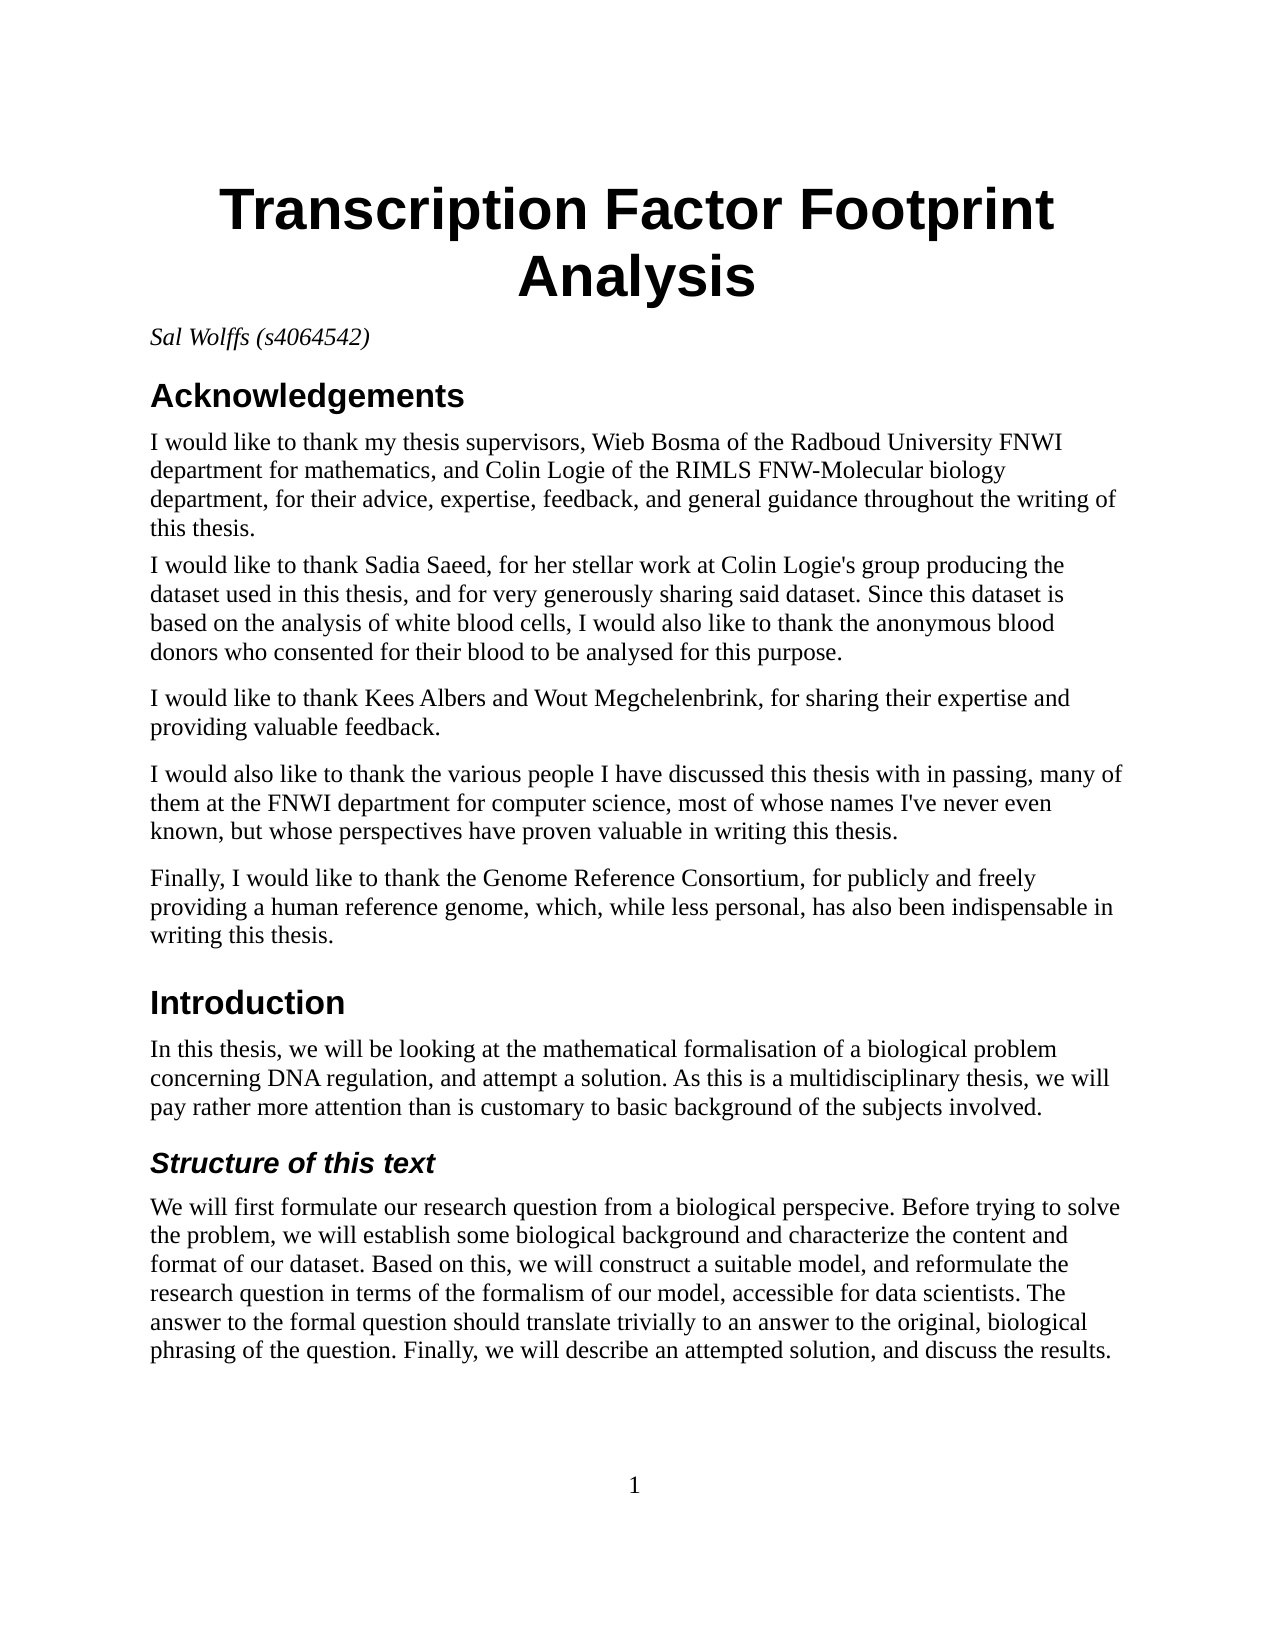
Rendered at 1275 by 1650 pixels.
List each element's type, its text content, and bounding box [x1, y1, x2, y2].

text I would like to thank Sadia Saeed, for her stellar work at Colin Logie's group producing the dataset used in this thesis, and for very generously sharing said dataset. Since this dataset is based on the analysis of white blood cells, I would also like to thank the anonymous blood donors who consented for their blood to be analysed for this purpose. [150, 551, 1125, 666]
title Transcription Factor Footprint Analysis [150, 175, 1125, 309]
text We will first formulate our research question from a biological perspecive. Before trying to solve the problem, we will establish some biological background and characterize the content and format of our dataset. Based on this, we will construct a suitable model, and reformulate the research question in terms of the formalism of our model, accessible for data scientists. The answer to the formal question should translate trivially to an answer to the original, biological phrasing of the question. Finally, we will describe an attempted solution, and discuss the results. [150, 1192, 1125, 1364]
subtitle Acknowledgements [150, 375, 1125, 414]
text I would like to thank Kees Albers and Wout Megchelenbrink, for sharing their expertise and providing valuable feedback. [150, 683, 1125, 741]
text In this thesis, we will be looking at the mathematical formalisation of a biological problem concerning DNA regulation, and attempt a solution. As this is a multidisciplinary thesis, we will pay rather more attention than is customary to basic background of the subjects involved. [150, 1034, 1125, 1121]
text I would also like to thank the various people I have discussed this thesis with in passing, many of them at the FNWI department for computer science, most of whose names I've never even known, but whose perspectives have proven valuable in writing this thesis. [150, 759, 1125, 845]
text Finally, I would like to thank the Genome Reference Consortium, for publicly and freely providing a human reference genome, which, while less personal, has also been indispensable in writing this thesis. [150, 863, 1125, 949]
subtitle Introduction [150, 983, 1125, 1022]
text Sal Wolffs (s4064542) [150, 322, 1125, 350]
subtitle Structure of this text [150, 1146, 1125, 1179]
text I would like to thank my thesis supervisors, Wieb Bosma of the Radboud University FNWI department for mathematics, and Colin Logie of the RIMLS FNW-Molecular biology department, for their advice, expertise, feedback, and general guidance throughout the writing of this thesis. [150, 427, 1125, 542]
